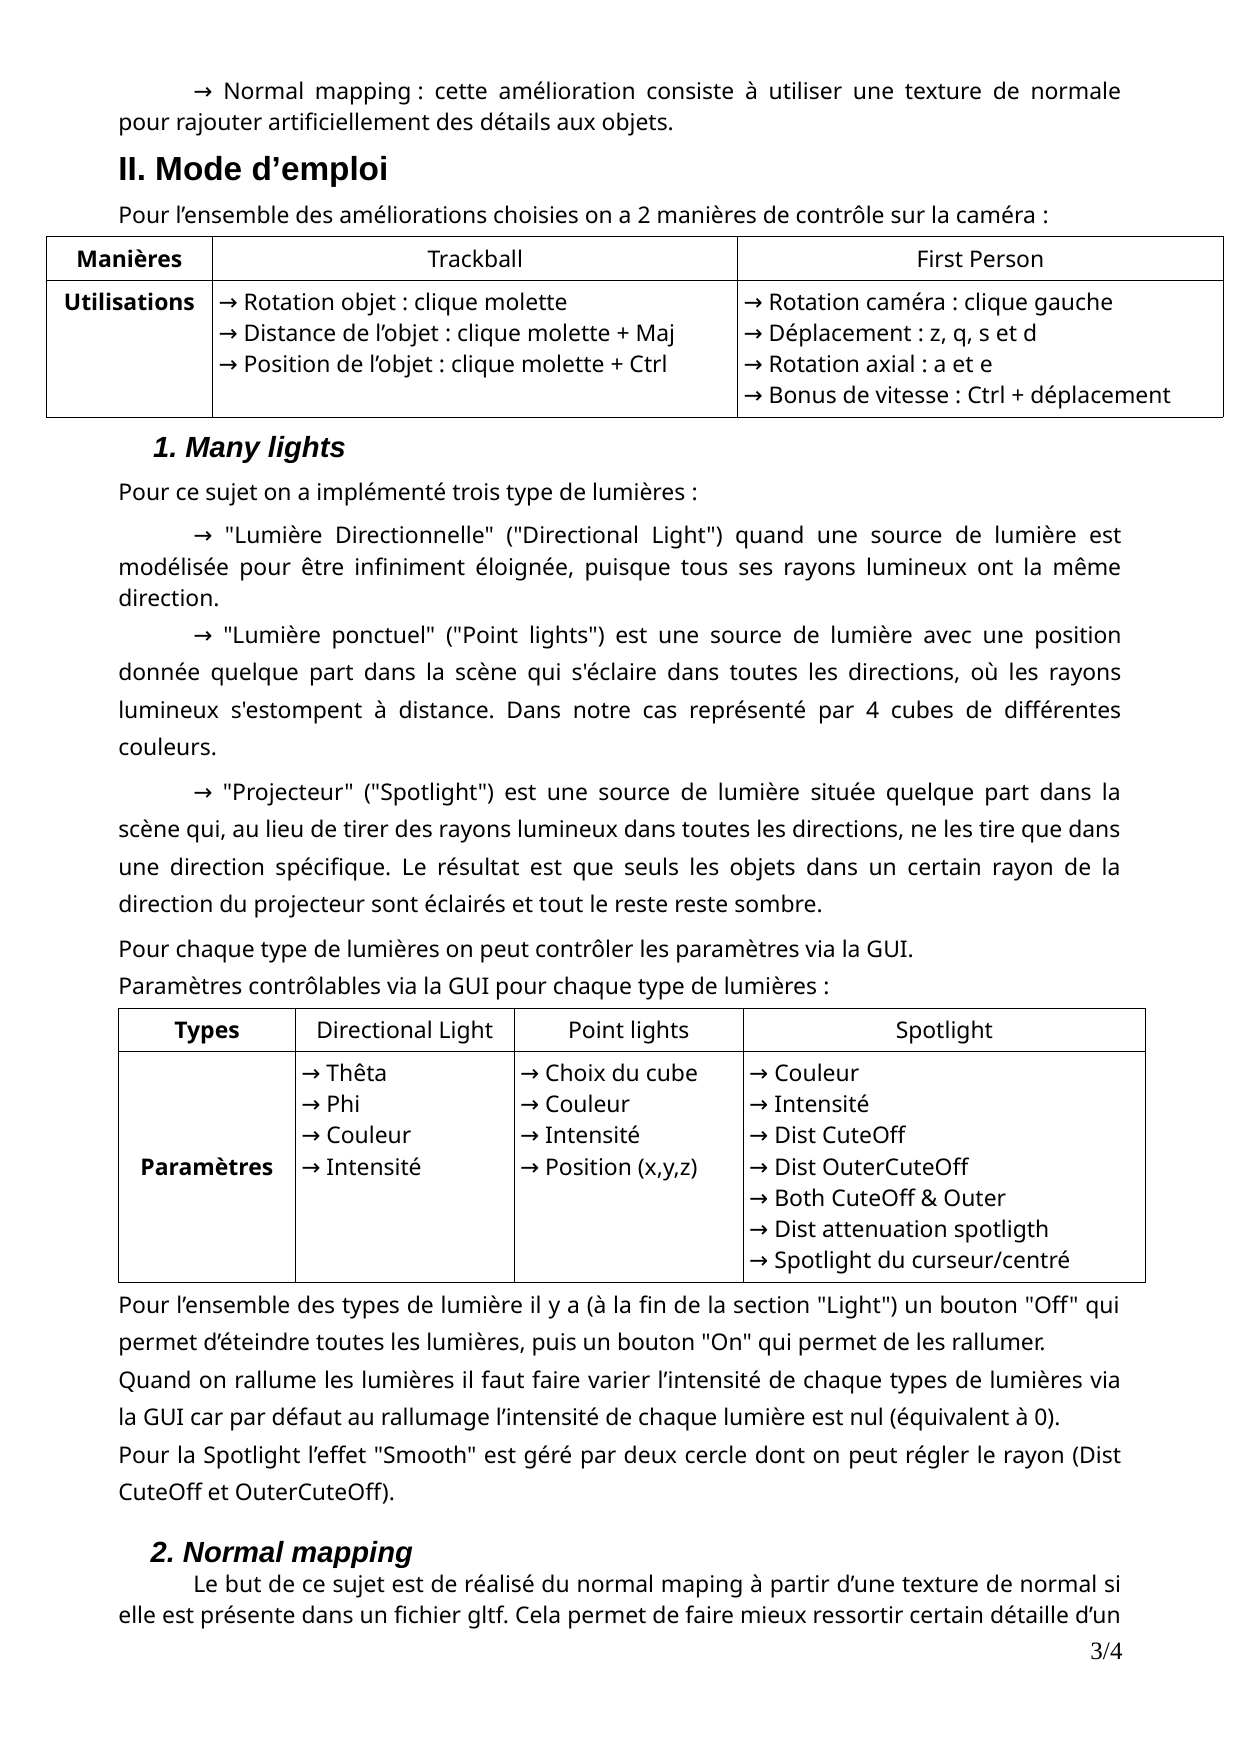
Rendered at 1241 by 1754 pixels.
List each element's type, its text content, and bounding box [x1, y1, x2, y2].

table_header Point lights [515, 1009, 743, 1051]
table_header Directional Light [296, 1009, 514, 1051]
table_cell → Choix du cube → Couleur → Intensité → Position (x,y,z) [515, 1052, 743, 1281]
text Pour la Spotlight l’effet "Smooth" est géré par deux cercle dont on peut régler le rayon (Dist CuteOff et OuterCuteOff). [118, 1439, 1122, 1508]
table_cell Utilisations [47, 281, 212, 416]
table_cell → Rotation caméra : clique gauche → Déplacement : z, q, s et d → Rotation axial : a et e → Bonus de vitesse : Ctrl + déplacement [738, 281, 1223, 416]
text Le but de ce sujet est de réalisé du normal maping à partir d’une texture de normal si elle est présente dans un fichier gltf. Cela permet de faire mieux ressortir certain détaille d’un [118, 1568, 1122, 1631]
table_cell Paramètres [119, 1052, 295, 1281]
text Pour chaque type de lumières on peut contrôler les paramètres via la GUI. [118, 932, 1122, 964]
subtitle II. Mode d’emploi [118, 149, 1122, 187]
text Pour l’ensemble des améliorations choisies on a 2 manières de contrôle sur la caméra : [118, 199, 1122, 230]
text → "Projecteur" ("Spotlight") est une source de lumière située quelque part dans la scène qui, au lieu de tirer des rayons lumineux dans toutes les directions, ne les tire que dans une direction spécifique. Le résultat est que seuls les objets dans un certain rayon de la direction du projecteur sont éclairés et tout le reste reste sombre. [118, 776, 1122, 919]
table_cell → Thêta → Phi → Couleur → Intensité [296, 1052, 514, 1281]
table_cell → Rotation objet : clique molette → Distance de l’objet : clique molette + Maj → Position de l’objet : clique molette + Ctrl [213, 281, 737, 416]
table_header Types [119, 1009, 295, 1051]
table_header First Person [738, 237, 1223, 279]
table_header Manières [47, 237, 212, 279]
text → Normal mapping : cette amélioration consiste à utiliser une texture de normale pour rajouter artificiellement des détails aux objets. [118, 75, 1122, 137]
text Pour l’ensemble des types de lumière il y a (à la fin de la section "Light") un bouton "Off" qui permet d’éteindre toutes les lumières, puis un bouton "On" qui permet de les rallumer. [118, 1289, 1122, 1358]
subtitle 1. Many lights [118, 428, 1122, 464]
subtitle 2. Normal mapping [118, 1535, 1122, 1568]
text Paramètres contrôlables via la GUI pour chaque type de lumières : [118, 970, 1122, 1001]
table_header Spotlight [744, 1009, 1145, 1051]
text → "Lumière ponctuel" ("Point lights") est une source de lumière avec une position donnée quelque part dans la scène qui s'éclaire dans toutes les directions, où les rayons lumineux s'estompent à distance. Dans notre cas représenté par 4 cubes de différentes couleurs. [118, 619, 1122, 762]
text Pour ce sujet on a implémenté trois type de lumières : [118, 476, 1122, 507]
table_cell → Couleur → Intensité → Dist CuteOff → Dist OuterCuteOff → Both CuteOff & Outer → Dist attenuation spotligth → Spotlight du curseur/centré [744, 1052, 1145, 1281]
text Quand on rallume les lumières il faut faire varier l’intensité de chaque types de lumières via la GUI car par défaut au rallumage l’intensité de chaque lumière est nul (équivalent à 0). [118, 1364, 1122, 1433]
text → "Lumière Directionnelle" ("Directional Light") quand une source de lumière est modélisée pour être infiniment éloignée, puisque tous ses rayons lumineux ont la même direction. [118, 519, 1122, 613]
table_header Trackball [213, 237, 737, 279]
